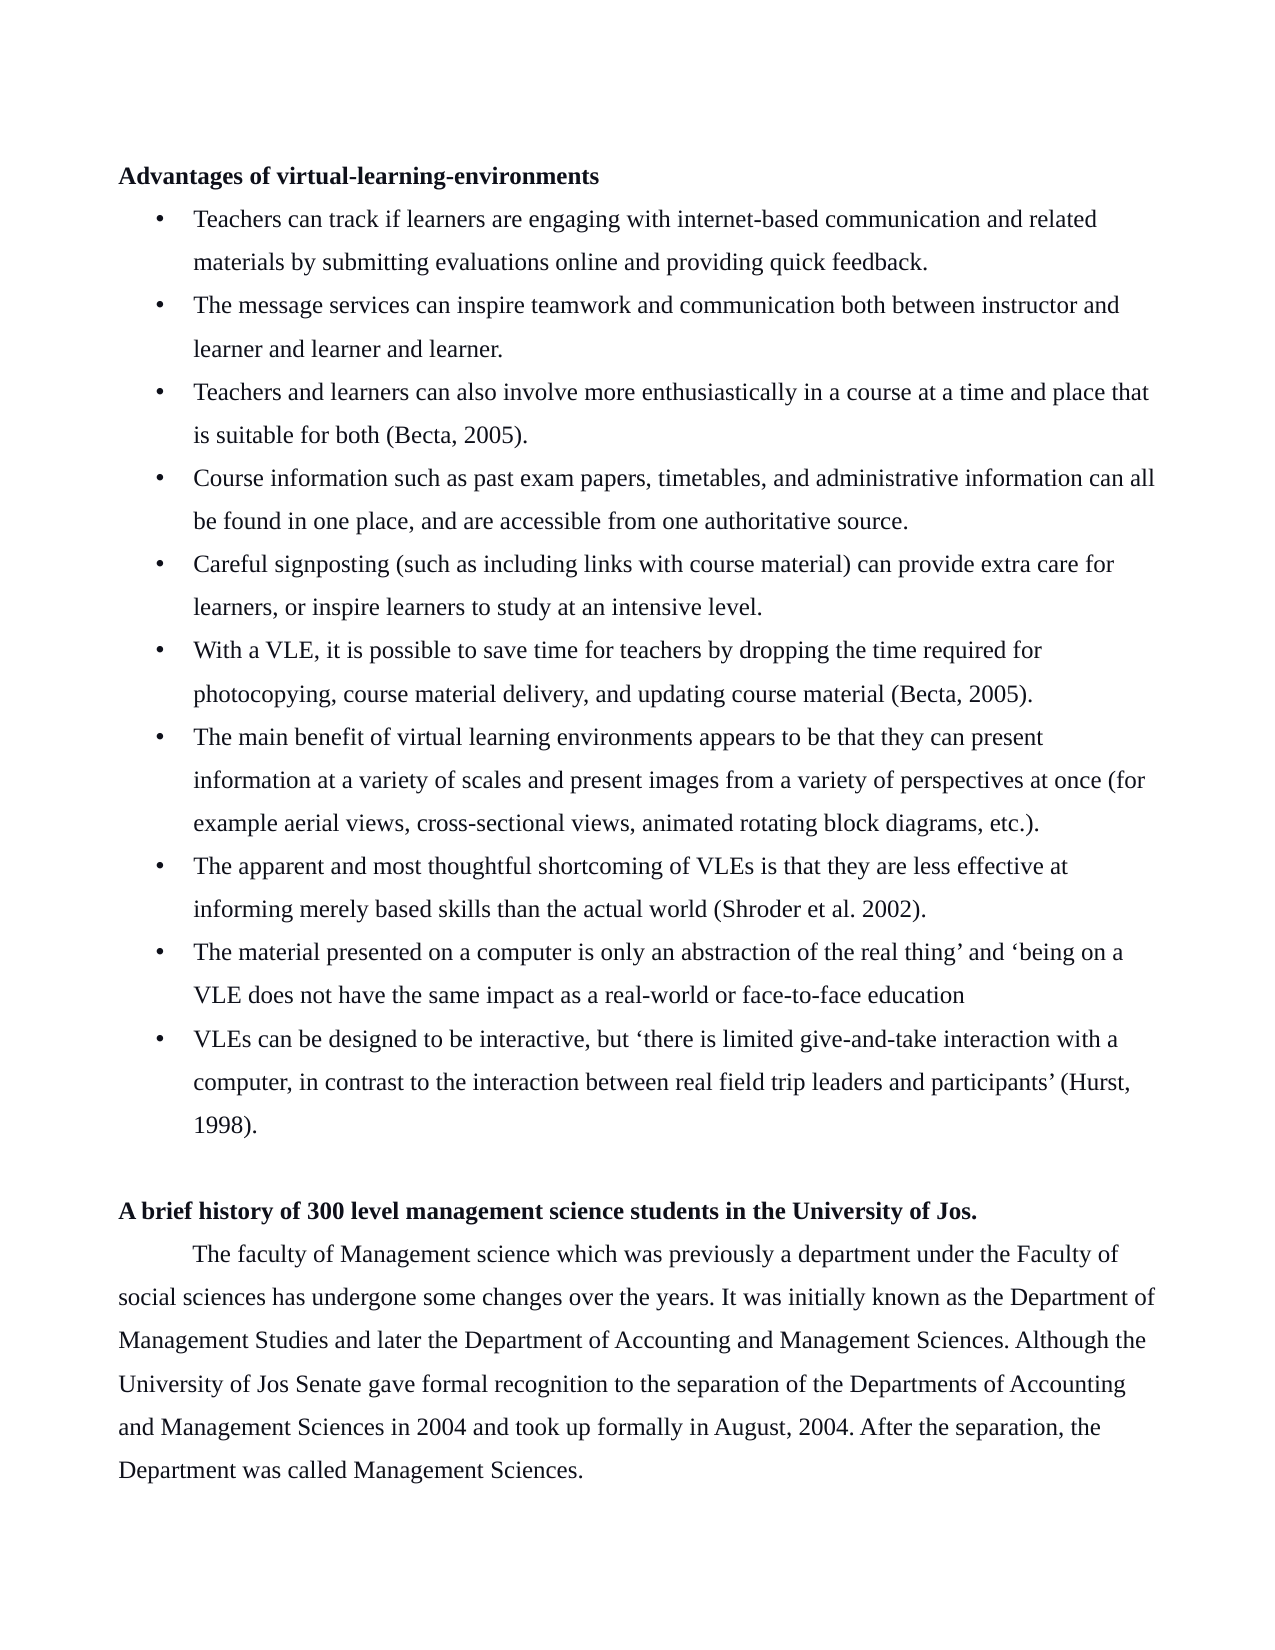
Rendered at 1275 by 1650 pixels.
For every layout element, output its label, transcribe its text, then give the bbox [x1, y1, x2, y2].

list Teachers can track if learners are engaging with internet-based communication and related materials by submitting evaluations online and providing quick feedback. [156, 204, 1157, 276]
list Careful signposting (such as including links with course material) can provide extra care for learners, or inspire learners to study at an intensive level. [156, 549, 1157, 621]
list With a VLE, it is possible to save time for teachers by dropping the time required for photocopying, course material delivery, and updating course material (Becta, 2005). [156, 636, 1157, 707]
list Course information such as past exam papers, timetables, and administrative information can all be found in one place, and are accessible from one authoritative source. [156, 463, 1157, 535]
list The material presented on a computer is only an abstraction of the real thing’ and ‘being on a VLE does not have the same impact as a real-world or face-to-face education [156, 937, 1157, 1009]
list The apparent and most thoughtful shortcoming of VLEs is that they are less effective at informing merely based skills than the actual world (Shroder et al. 2002). [156, 851, 1157, 923]
list VLEs can be designed to be interactive, but ‘there is limited give-and-take interaction with a computer, in contrast to the interaction between real field trip leaders and participants’ (Hurst, 1998). [156, 1024, 1157, 1139]
text Advantages of virtual-learning-environments [118, 161, 1157, 190]
list Teachers and learners can also involve more enthusiastically in a course at a time and place that is suitable for both (Becta, 2005). [156, 377, 1157, 449]
text The faculty of Management science which was previously a department under the Faculty of social sciences has undergone some changes over the years. It was initially known as the Department of Management Studies and later the Department of Accounting and Management Sciences. Although the University of Jos Senate gave formal recognition to the separation of the Departments of Accounting and Management Sciences in 2004 and took up formally in August, 2004. After the separation, the Department was called Management Sciences. [118, 1239, 1157, 1484]
list The message services can inspire teamwork and communication both between instructor and learner and learner and learner. [156, 291, 1157, 362]
list The main benefit of virtual learning environments appears to be that they can present information at a variety of scales and present images from a variety of perspectives at once (for example aerial views, cross-sectional views, animated rotating block diagrams, etc.). [156, 722, 1157, 837]
text A brief history of 300 level management science students in the University of Jos. [118, 1196, 1157, 1225]
